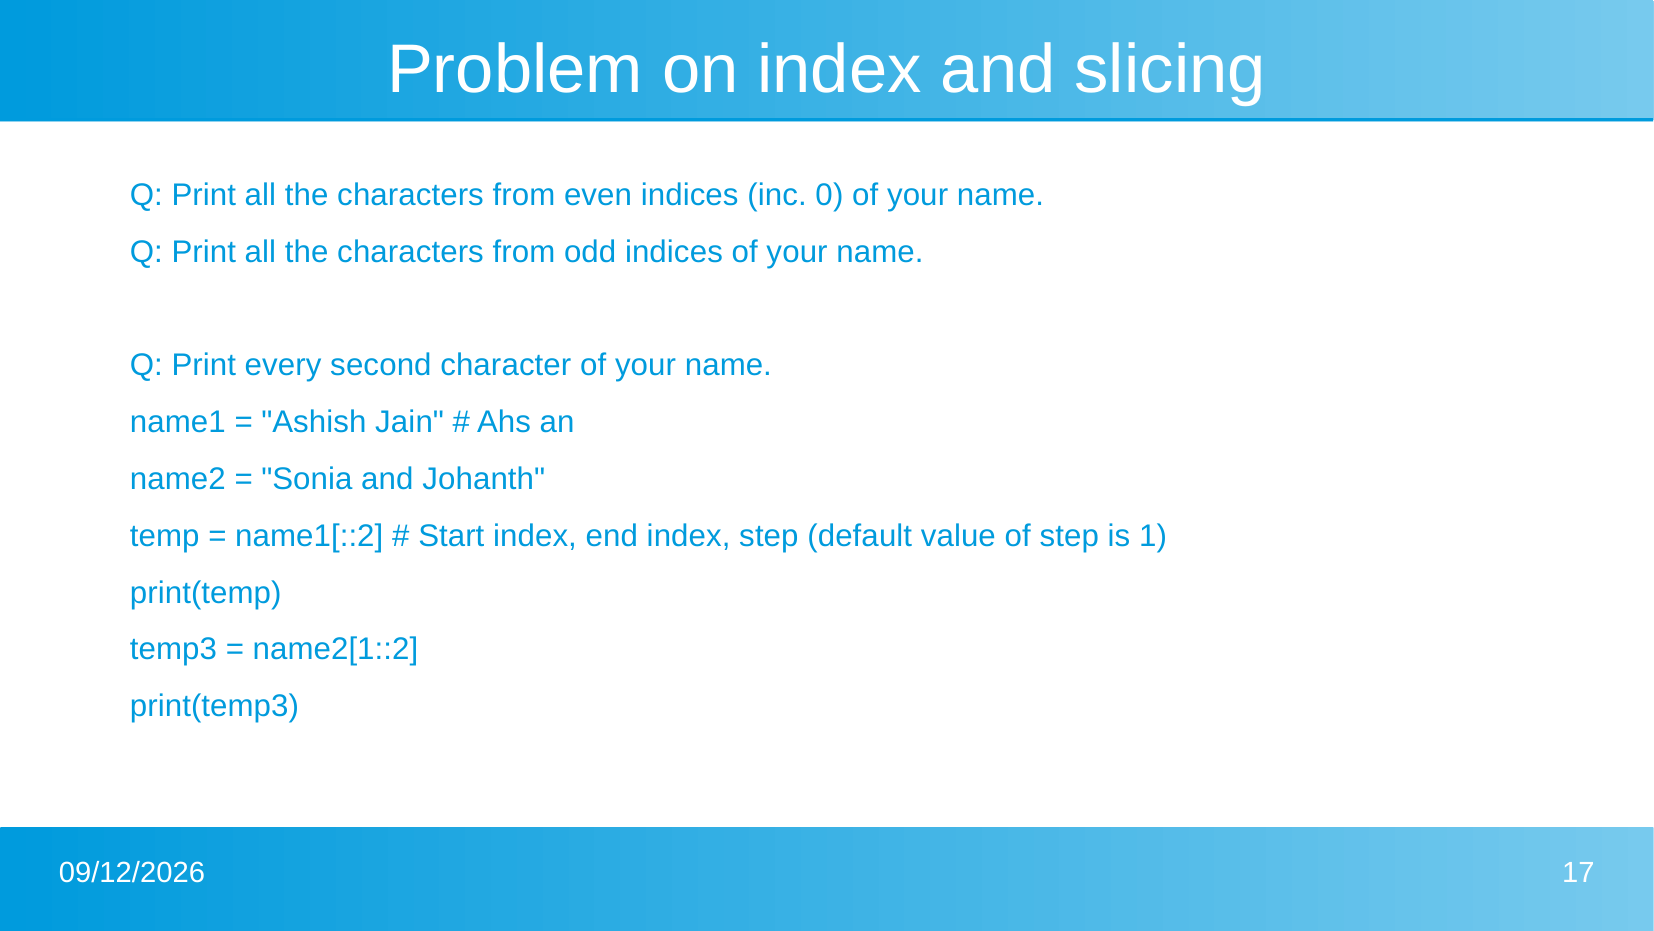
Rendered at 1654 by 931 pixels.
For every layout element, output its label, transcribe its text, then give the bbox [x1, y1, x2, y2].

title Problem on index and slicing [59, 29, 1595, 108]
list Q: Print all the characters from even indices (inc. 0) of your name. Q: Print all the characters from odd indices of your name. Q: Print every second character of your name. name1 = "Ashish Jain" # Ahs an name2 = "Sonia and Johanth" temp = name1[::2] # Start index, end index, step (default value of step is 1) print(temp) temp3 = name2[1::2] print(temp3) [59, 177, 1595, 768]
